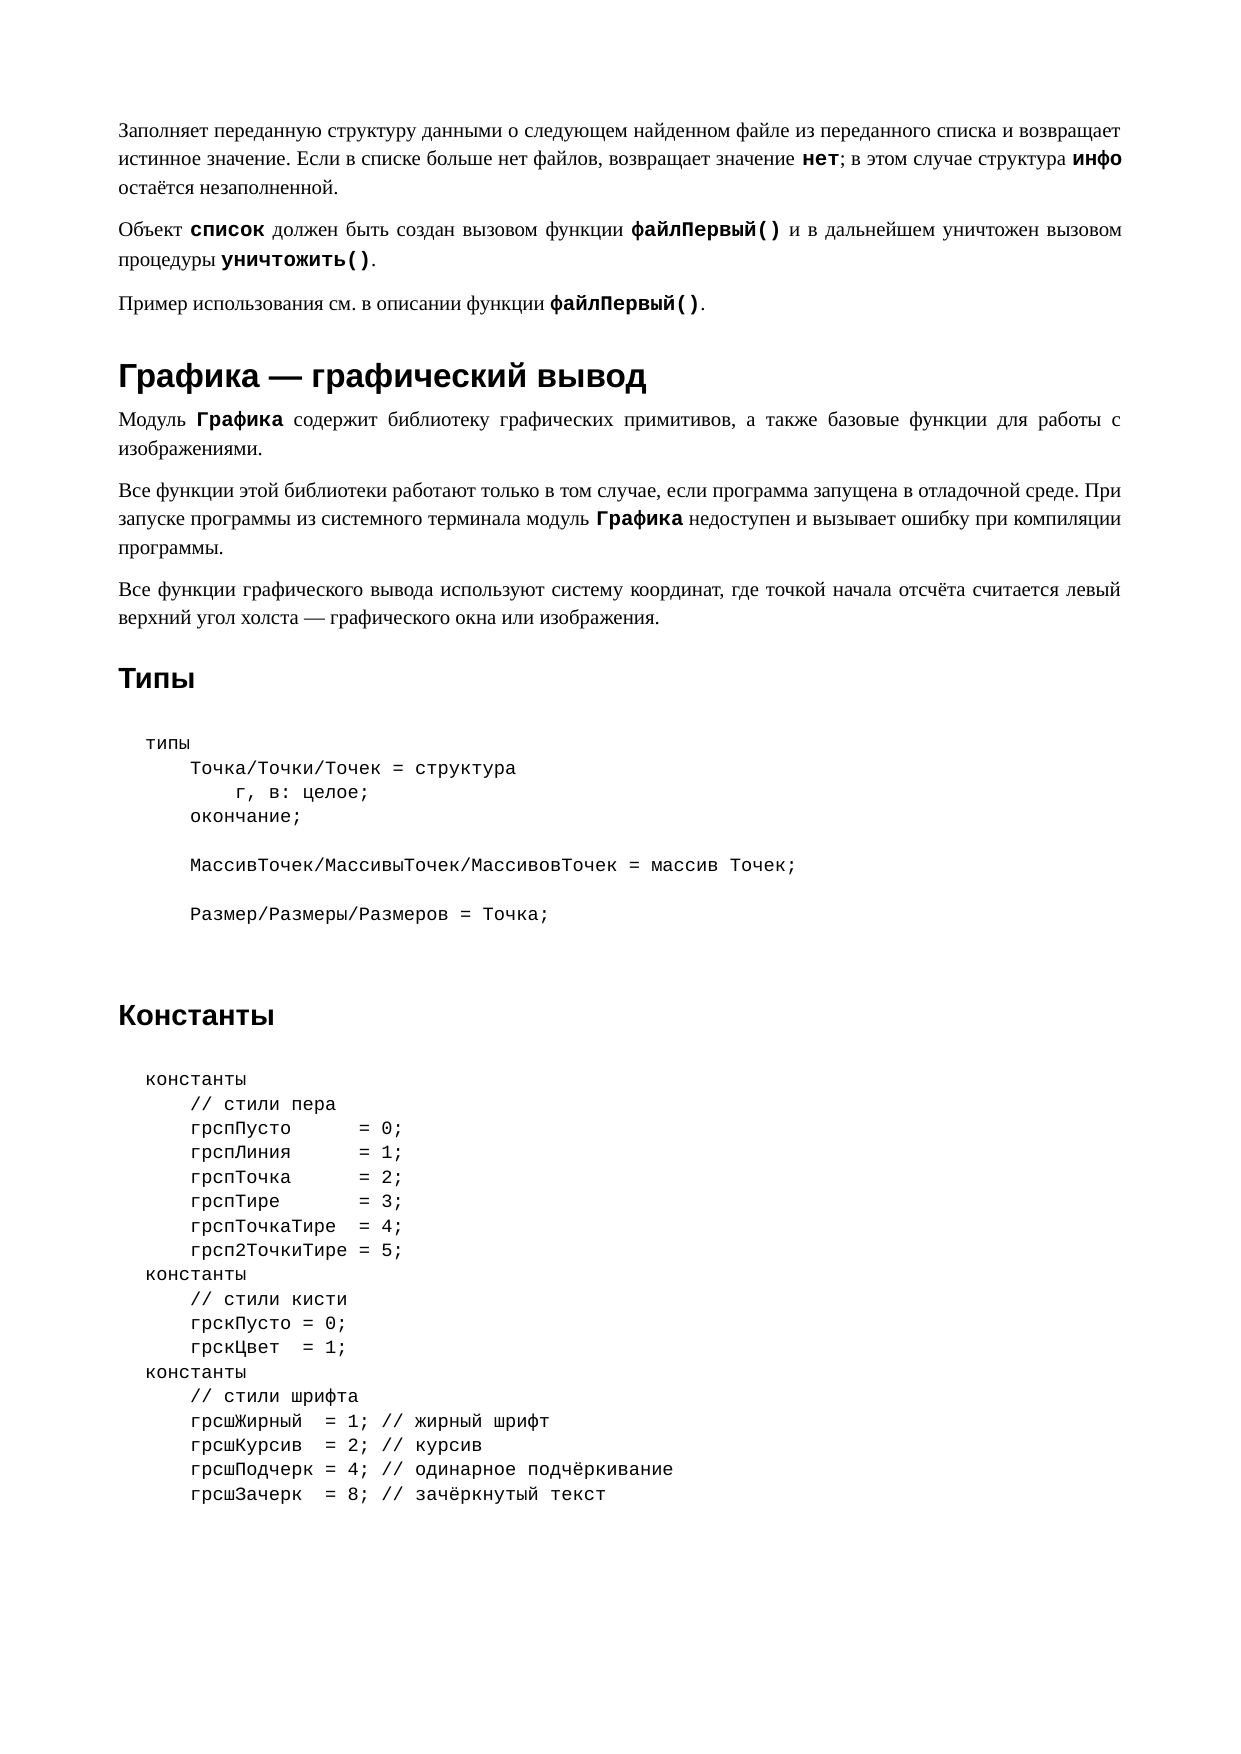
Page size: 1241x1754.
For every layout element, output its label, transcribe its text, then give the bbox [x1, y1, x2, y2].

text Пример использования см. в описании функции файлПервый(). [118, 291, 1122, 316]
text типы Точка/Точки/Точек = структура г, в: целое; окончание; МассивТочек/МассивыТочек/МассивовТочек = массив Точек; Размер/Размеры/Размеров = Точка; [136, 725, 1104, 959]
subtitle Типы [118, 661, 1122, 695]
text Все функции графического вывода используют систему координат, где точкой начала отсчёта считается левый верхний угол холста — графического окна или изображения. [118, 577, 1122, 629]
text константы // стили кисти грскПусто = 0; грскЦвет = 1; [136, 1256, 1104, 1354]
text Объект список должен быть создан вызовом функции файлПервый() и в дальнейшем уничтожен вызовом процедуры уничтожить(). [118, 217, 1122, 272]
text Все функции этой библиотеки работают только в том случае, если программа запущена в отладочной среде. При запуске программы из системного терминала модуль Графика недоступен и вызывает ошибку при компиляции программы. [118, 478, 1122, 559]
text Заполняет переданную структуру данными о следующем найденном файле из переданного списка и возвращает истинное значение. Если в списке больше нет файлов, возвращает значение нет; в этом случае структура инфо остаётся незаполненной. [118, 118, 1122, 199]
subtitle Константы [118, 997, 1122, 1031]
text константы // стили шрифта грсшЖирный = 1; // жирный шрифт грсшКурсив = 2; // курсив грсшПодчерк = 4; // одинарное подчёркивание грсшЗачерк = 8; // зачёркнутый текст [136, 1354, 1104, 1514]
subtitle Графика — графический вывод [118, 356, 1122, 394]
text Модуль Графика содержит библиотеку графических примитивов, а также базовые функции для работы с изображениями. [118, 407, 1122, 460]
text константы // стили пера грспПусто = 0; грспЛиния = 1; грспТочка = 2; грспТире = 3; грспТочкаТире = 4; грсп2ТочкиТире = 5; [136, 1061, 1104, 1256]
